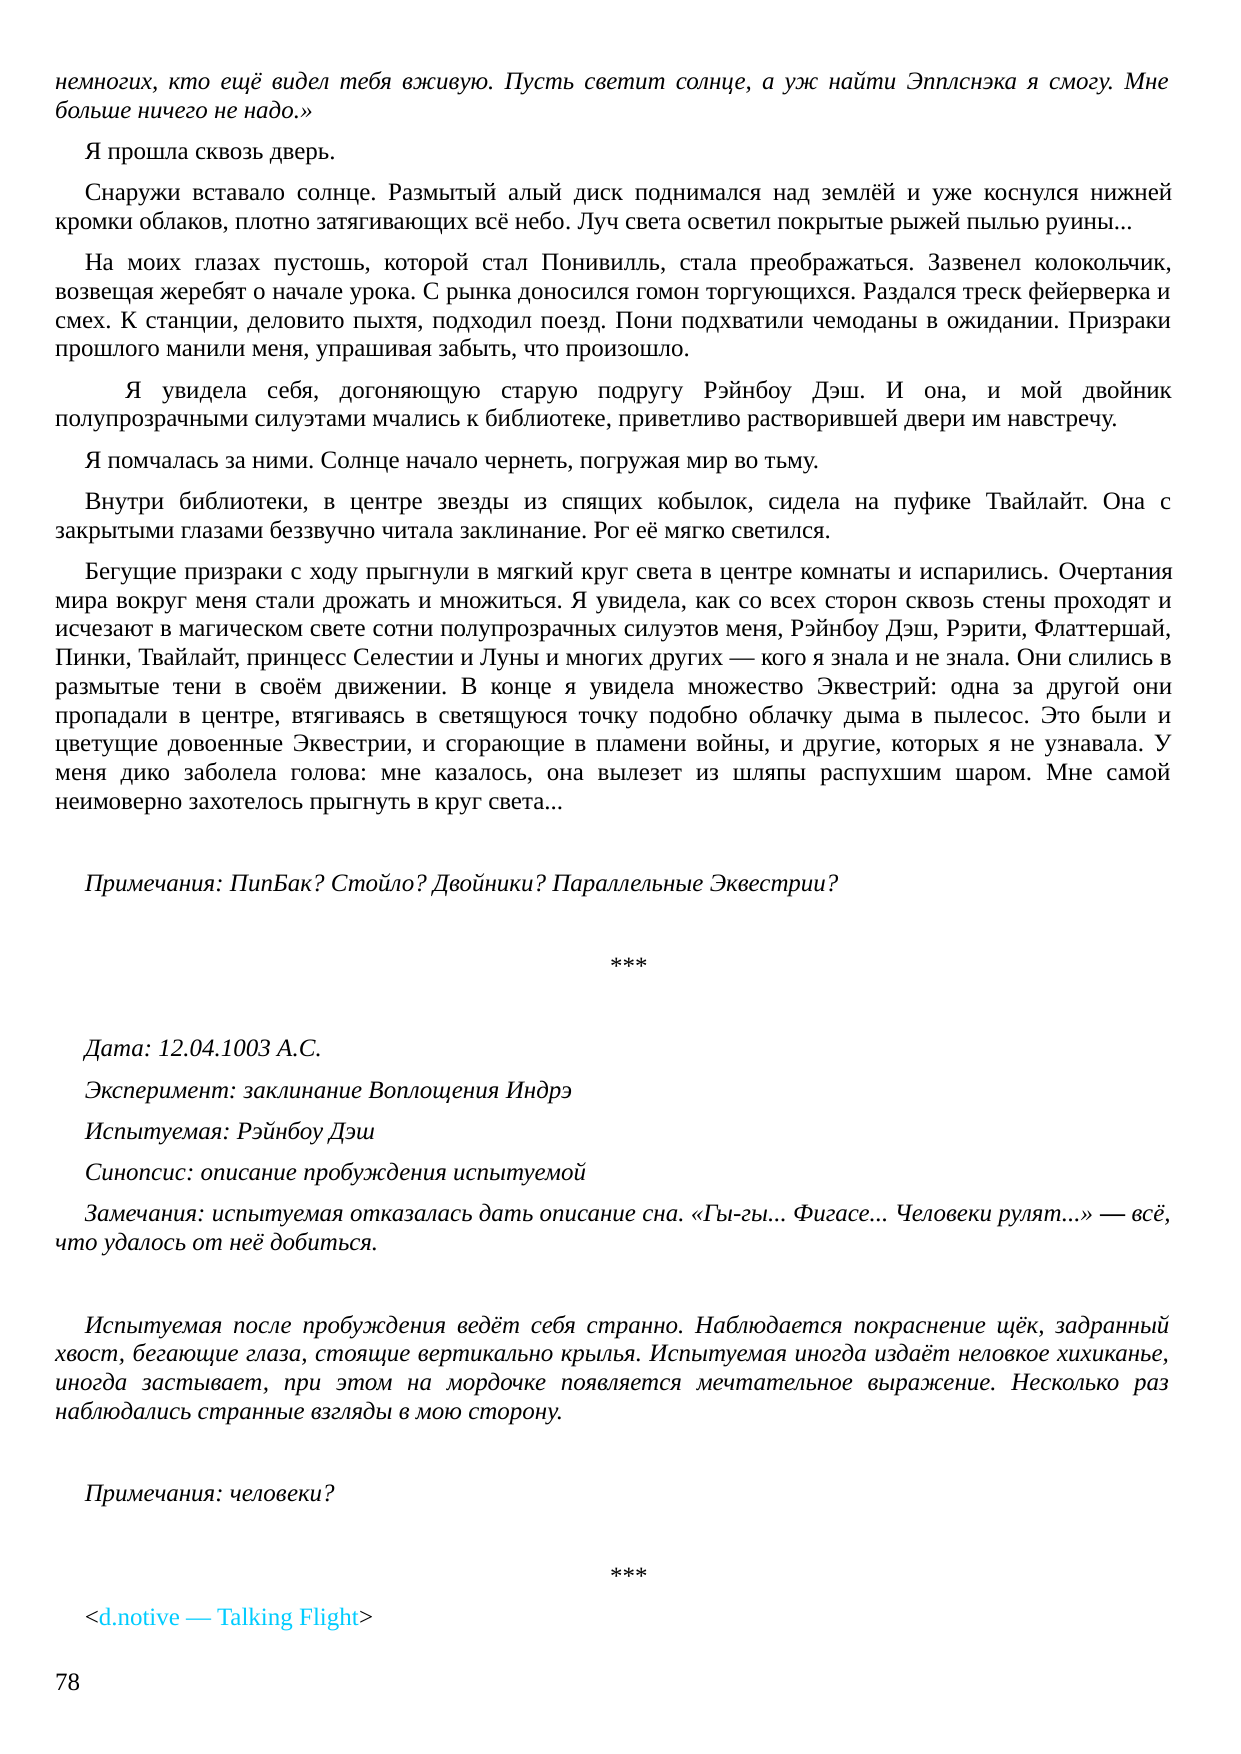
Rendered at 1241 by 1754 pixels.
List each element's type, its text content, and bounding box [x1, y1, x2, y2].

text Внутри библиотеки, в центре звезды из спящих кобылок, сидела на пуфике Твайлайт. Она с закрытыми глазами беззвучно читала заклинание. Рог её мягко светился. [55, 486, 1173, 543]
text Испытуемая после пробуждения ведёт себя странно. Наблюдается покраснение щёк, задранный хвост, бегающие глаза, стоящие вертикально крылья. Испытуемая иногда издаёт неловкое хихиканье, иногда застывает, при этом на мордочке появляется мечтательное выражение. Несколько раз наблюдались странные взгляды в мою сторону. [55, 1310, 1173, 1425]
text Бегущие призраки с ходу прыгнули в мягкий круг света в центре комнаты и испарились. Очертания мира вокруг меня стали дрожать и множиться. Я увидела, как со всех сторон сквозь стены проходят и исчезают в магическом свете сотни полупрозрачных силуэтов меня, Рэйнбоу Дэш, Рэрити, Флаттершай, Пинки, Твайлайт, принцесс Селестии и Луны и многих других — кого я знала и не знала. Они слились в размытые тени в своём движении. В конце я увидела множество Эквестрий: одна за другой они пропадали в центре, втягиваясь в светящуюся точку подобно облачку дыма в пылесос. Это были и цветущие довоенные Эквестрии, и сгорающие в пламени войны, и другие, которых я не узнавала. У меня дико заболела голова: мне казалось, она вылезет из шляпы распухшим шаром. Мне самой неимоверно захотелось прыгнуть в круг света... [55, 556, 1173, 815]
text <d.notive — Talking Flight> [55, 1602, 1173, 1631]
text Замечания: испытуемая отказалась дать описание сна. «Гы-гы... Фигасе... Человеки рулят...» — всё, что удалось от неё добиться. [55, 1198, 1173, 1256]
text Я помчалась за ними. Солнце начало чернеть, погружая мир во тьму. [55, 445, 1173, 473]
text *** [55, 951, 1173, 980]
text Испытуемая: Рэйнбоу Дэш [55, 1116, 1173, 1145]
text Я прошла сквозь дверь. [55, 136, 1173, 165]
text Снаружи вставало солнце. Размытый алый диск поднимался над землёй и уже коснулся нижней кромки облаков, плотно затягивающих всё небо. Луч света осветил покрытые рыжей пылью руины... [55, 177, 1173, 235]
text Примечания: ПипБак? Стойло? Двойники? Параллельные Эквестрии? [55, 868, 1173, 897]
text Синопсис: описание пробуждения испытуемой [55, 1157, 1173, 1186]
text Я увидела себя, догоняющую старую подругу Рэйнбоу Дэш. И она, и мой двойник полупрозрачными силуэтами мчались к библиотеке, приветливо растворившей двери им навстречу. [55, 375, 1173, 432]
text На моих глазах пустошь, которой стал Понивилль, стала преображаться. Зазвенел колокольчик, возвещая жеребят о начале урока. С рынка доносился гомон торгующихся. Раздался треск фейерверка и смех. К станции, деловито пыхтя, подходил поезд. Пони подхватили чемоданы в ожидании. Призраки прошлого манили меня, упрашивая забыть, что произошло. [55, 247, 1173, 362]
text *** [55, 1561, 1173, 1590]
text Примечания: человеки? [55, 1478, 1173, 1507]
text Дата: 12.04.1003 А.С. [55, 1033, 1173, 1062]
text Эксперимент: заклинание Воплощения Индрэ [55, 1075, 1173, 1103]
text немногих, кто ещё видел тебя вживую. Пусть светит солнце, а уж найти Эпплснэка я смогу. Мне больше ничего не надо.» [55, 66, 1173, 123]
